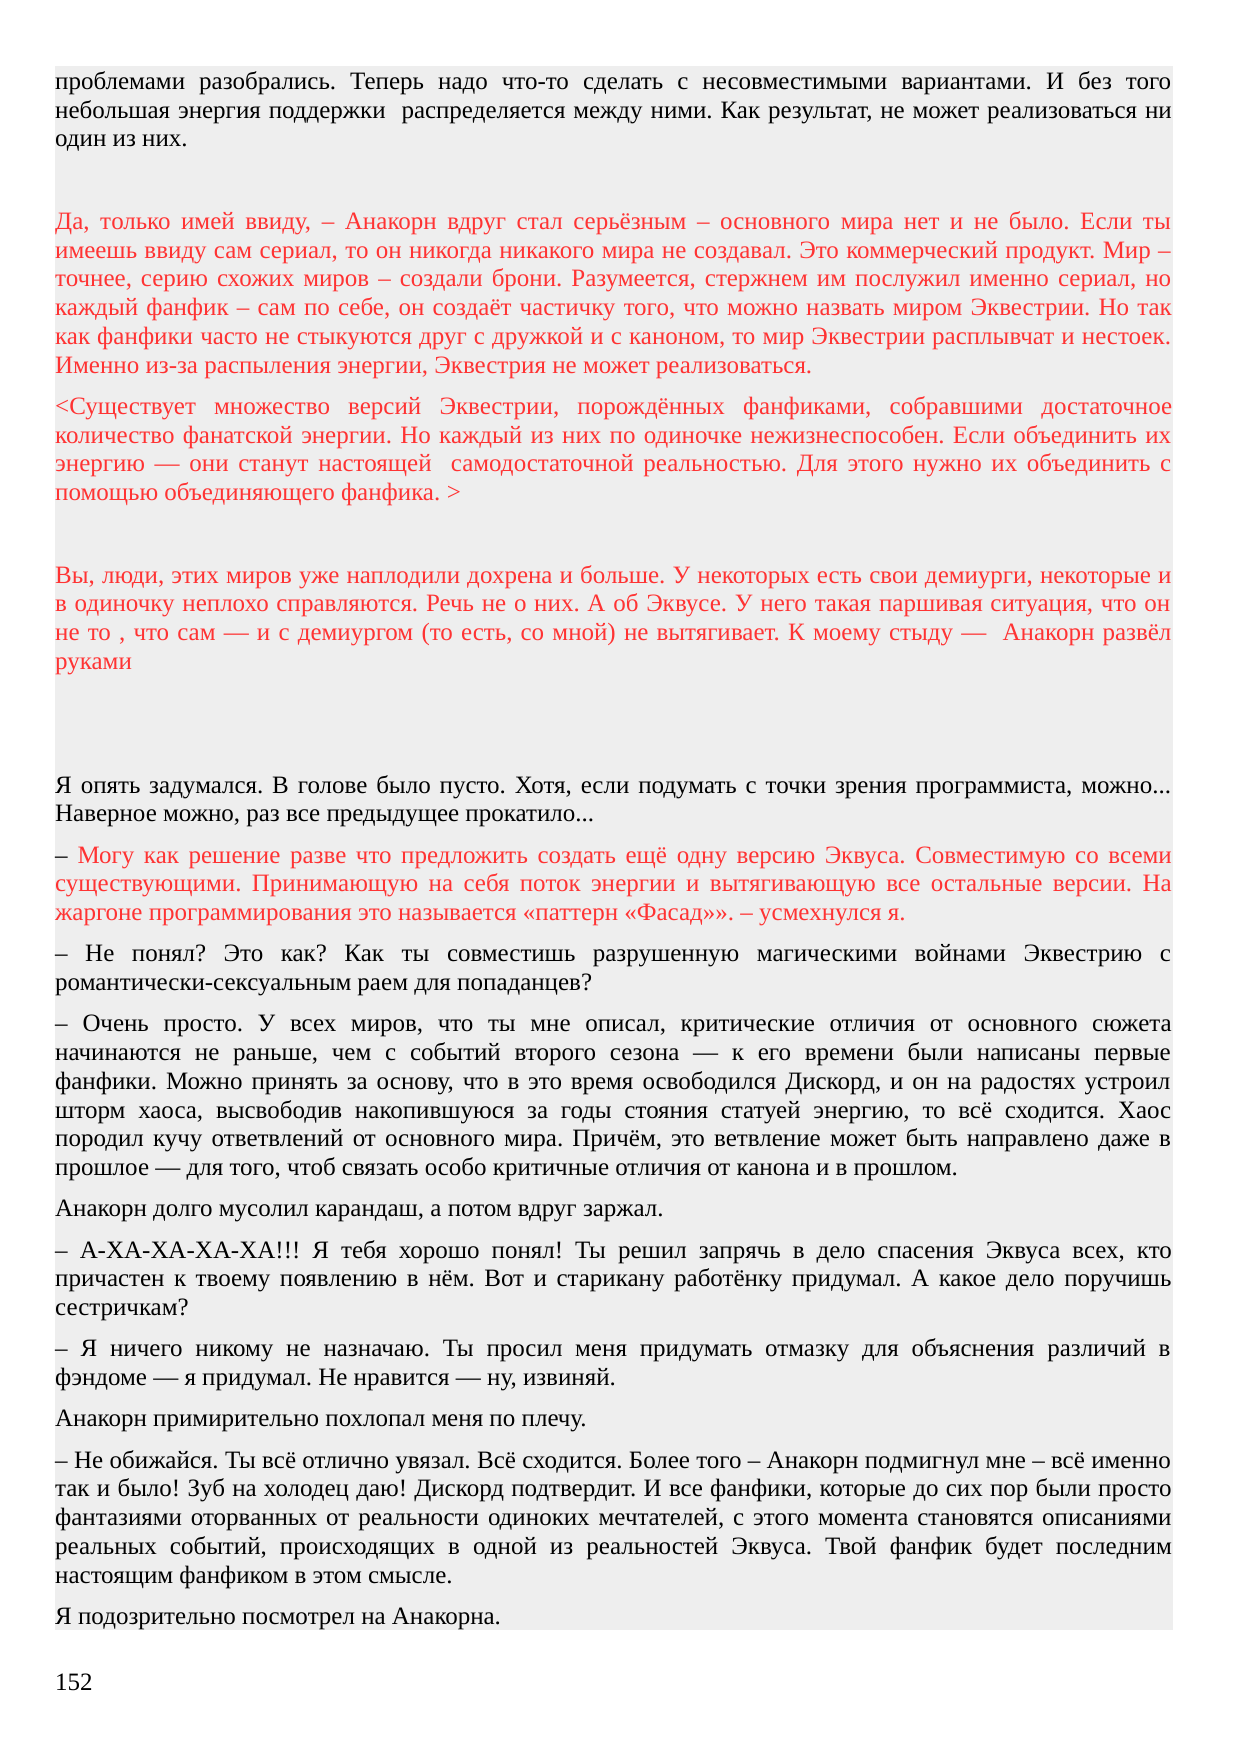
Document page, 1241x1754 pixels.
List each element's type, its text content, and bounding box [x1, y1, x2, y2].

text – Могу как решение разве что предложить создать ещё одну версию Эквуса. Совместимую со всеми существующими. Принимающую на себя поток энергии и вытягивающую все остальные версии. На жаргоне программирования это называется «паттерн «Фасад»». – усмехнулся я. [55, 840, 1173, 926]
text – А-ХА-ХА-ХА-ХА!!! Я тебя хорошо понял! Ты решил запрячь в дело спасения Эквуса всех, кто причастен к твоему появлению в нём. Вот и старикану работёнку придумал. А какое дело поручишь сестричкам? [55, 1235, 1173, 1321]
text Да, только имей ввиду, – Анакорн вдруг стал серьёзным – основного мира нет и не было. Если ты имеешь ввиду сам сериал, то он никогда никакого мира не создавал. Это коммерческий продукт. Мир – точнее, серию схожих миров – создали брони. Разумеется, стержнем им послужил именно сериал, но каждый фанфик – сам по себе, он создаёт частичку того, что можно назвать миром Эквестрии. Но так как фанфики часто не стыкуются друг с дружкой и с каноном, то мир Эквестрии расплывчат и нестоек. Именно из-за распыления энергии, Эквестрия не может реализоваться. [55, 206, 1173, 378]
text – Не понял? Это как? Как ты совместишь разрушенную магическими войнами Эквестрию с романтически-сексуальным раем для попаданцев? [55, 938, 1173, 996]
text Я подозрительно посмотрел на Анакорна. [55, 1601, 1173, 1630]
text – Очень просто. У всех миров, что ты мне описал, критические отличия от основного сюжета начинаются не раньше, чем с событий второго сезона — к его времени были написаны первые фанфики. Можно принять за основу, что в это время освободился Дискорд, и он на радостях устроил шторм хаоса, высвободив накопившуюся за годы стояния статуей энергию, то всё сходится. Хаос породил кучу ответвлений от основного мира. Причём, это ветвление может быть направлено даже в прошлое — для того, чтоб связать особо критичные отличия от канона и в прошлом. [55, 1008, 1173, 1181]
text <Существует множество версий Эквестрии, порождённых фанфиками, собравшими достаточное количество фанатской энергии. Но каждый из них по одиночке нежизнеспособен. Если объединить их энергию — они станут настоящей самодостаточной реальностью. Для этого нужно их объединить с помощью объединяющего фанфика. > [55, 391, 1173, 506]
text – Я ничего никому не назначаю. Ты просил меня придумать отмазку для объяснения различий в фэндоме — я придумал. Не нравится — ну, извиняй. [55, 1333, 1173, 1391]
text – Не обижайся. Ты всё отлично увязал. Всё сходится. Более того – Анакорн подмигнул мне – всё именно так и было! Зуб на холодец даю! Дискорд подтвердит. И все фанфики, которые до сих пор были просто фантазиями оторванных от реальности одиноких мечтателей, с этого момента становятся описаниями реальных событий, происходящих в одной из реальностей Эквуса. Твой фанфик будет последним настоящим фанфиком в этом смысле. [55, 1445, 1173, 1588]
text Анакорн долго мусолил карандаш, а потом вдруг заржал. [55, 1193, 1173, 1222]
text Вы, люди, этих миров уже наплодили дохрена и больше. У некоторых есть свои демиурги, некоторые и в одиночку неплохо справляются. Речь не о них. А об Эквусе. У него такая паршивая ситуация, что он не то , что сам — и с демиургом (то есть, со мной) не вытягивает. К моему стыду — Анакорн развёл руками [55, 560, 1173, 675]
text Я опять задумался. В голове было пусто. Хотя, если подумать с точки зрения программиста, можно... Наверное можно, раз все предыдущее прокатило... [55, 770, 1173, 827]
text проблемами разобрались. Теперь надо что-то сделать с несовместимыми вариантами. И без того небольшая энергия поддержки распределяется между ними. Как результат, не может реализоваться ни один из них. [55, 66, 1173, 152]
text Анакорн примирительно похлопал меня по плечу. [55, 1403, 1173, 1432]
